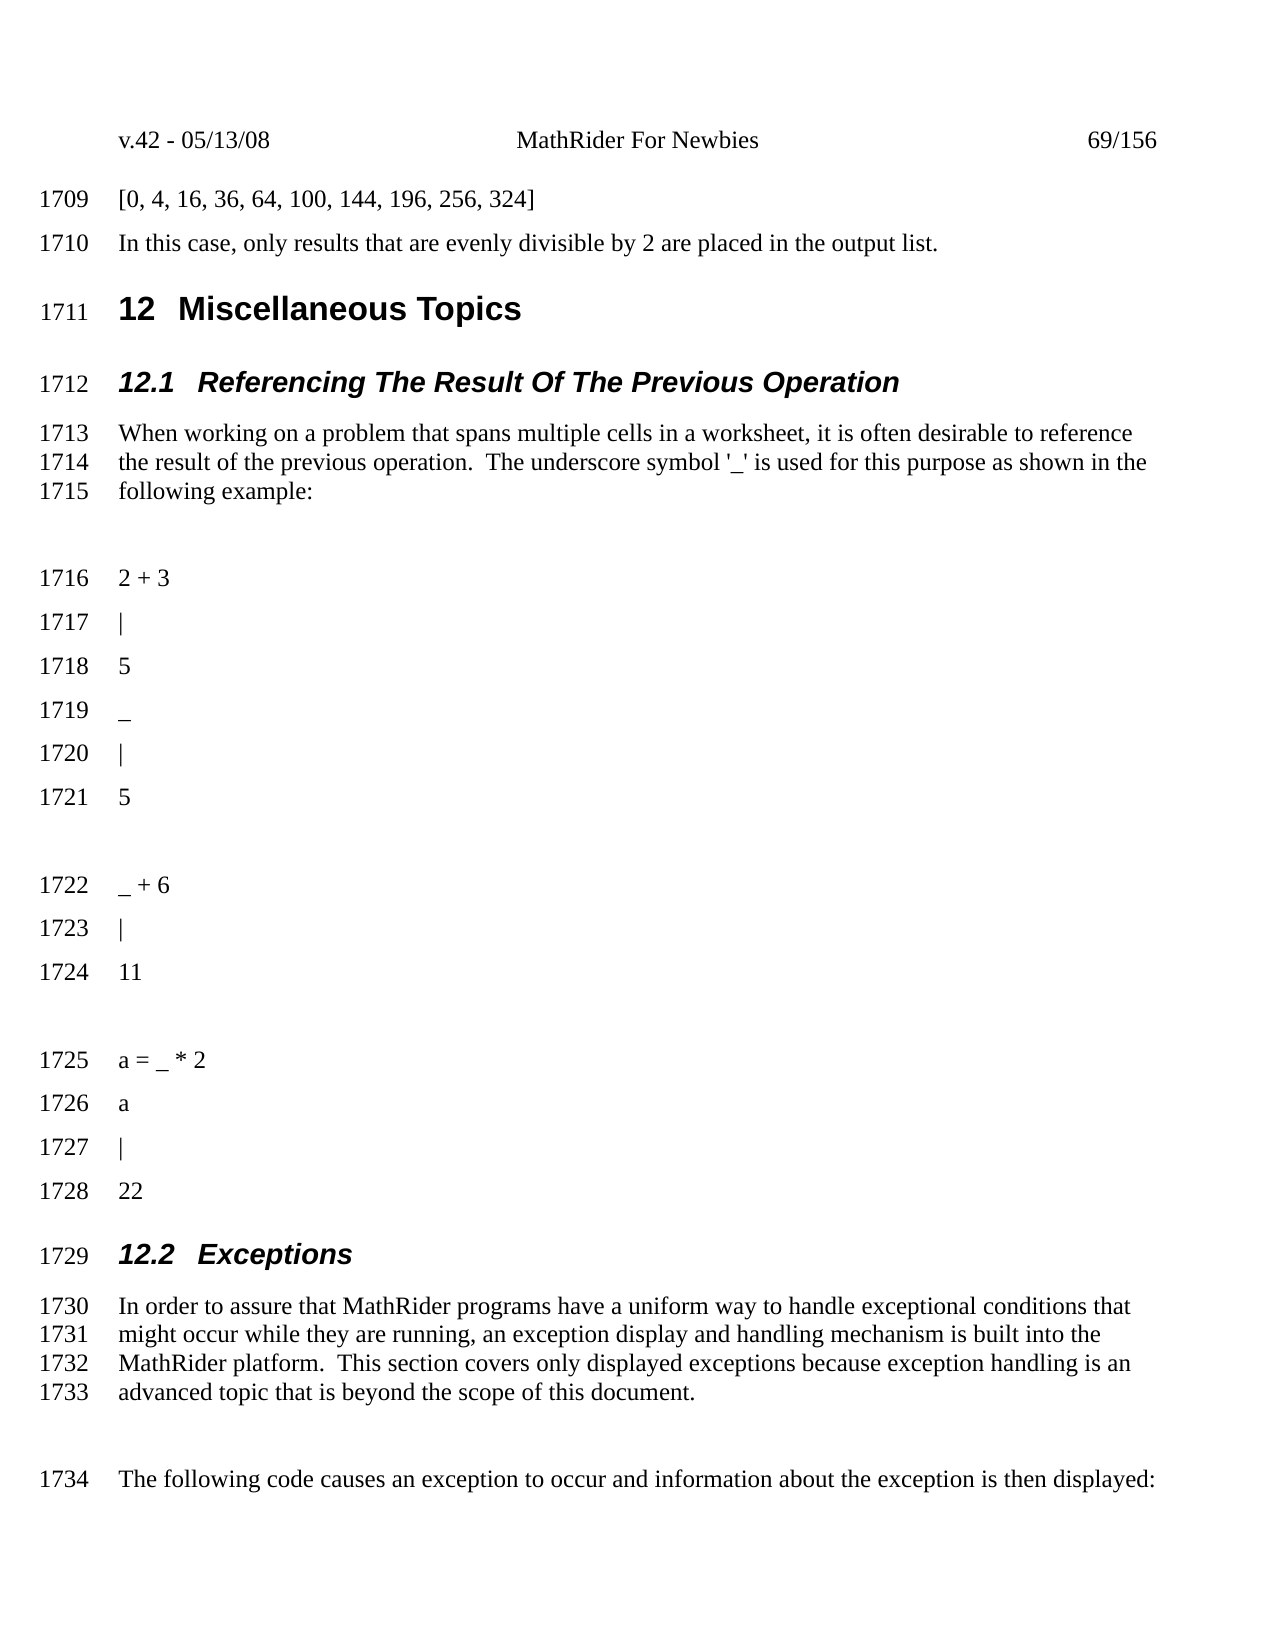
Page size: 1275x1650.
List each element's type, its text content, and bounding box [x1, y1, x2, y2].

text | [118, 1132, 1157, 1161]
text [0, 4, 16, 36, 64, 100, 144, 196, 256, 324] [118, 184, 1157, 213]
text | [118, 738, 1157, 767]
text In this case, only results that are evenly divisible by 2 are placed in the output list. [118, 228, 1157, 256]
text _ + 6 [118, 870, 1157, 898]
text 22 [118, 1176, 1157, 1205]
text a [118, 1088, 1157, 1117]
subtitle Miscellaneous Topics [118, 289, 1157, 327]
text 5 [118, 782, 1157, 811]
text 5 [118, 651, 1157, 680]
text 2 + 3 [118, 563, 1157, 592]
text _ [118, 695, 1157, 723]
text | [118, 607, 1157, 636]
subtitle Exceptions [118, 1237, 1157, 1271]
text a = _ * 2 [118, 1045, 1157, 1073]
text The following code causes an exception to occur and information about the exception is then displayed: [118, 1464, 1157, 1493]
text In order to assure that MathRider programs have a uniform way to handle exceptional conditions that might occur while they are running, an exception display and handling mechanism is built into the MathRider platform. This section covers only displayed exceptions because exception handling is an advanced topic that is beyond the scope of this document. [118, 1291, 1157, 1406]
text 11 [118, 957, 1157, 986]
text When working on a problem that spans multiple cells in a worksheet, it is often desirable to reference the result of the previous operation. The underscore symbol '_' is used for this purpose as shown in the following example: [118, 418, 1157, 505]
text | [118, 913, 1157, 942]
subtitle Referencing The Result Of The Previous Operation [118, 365, 1157, 398]
